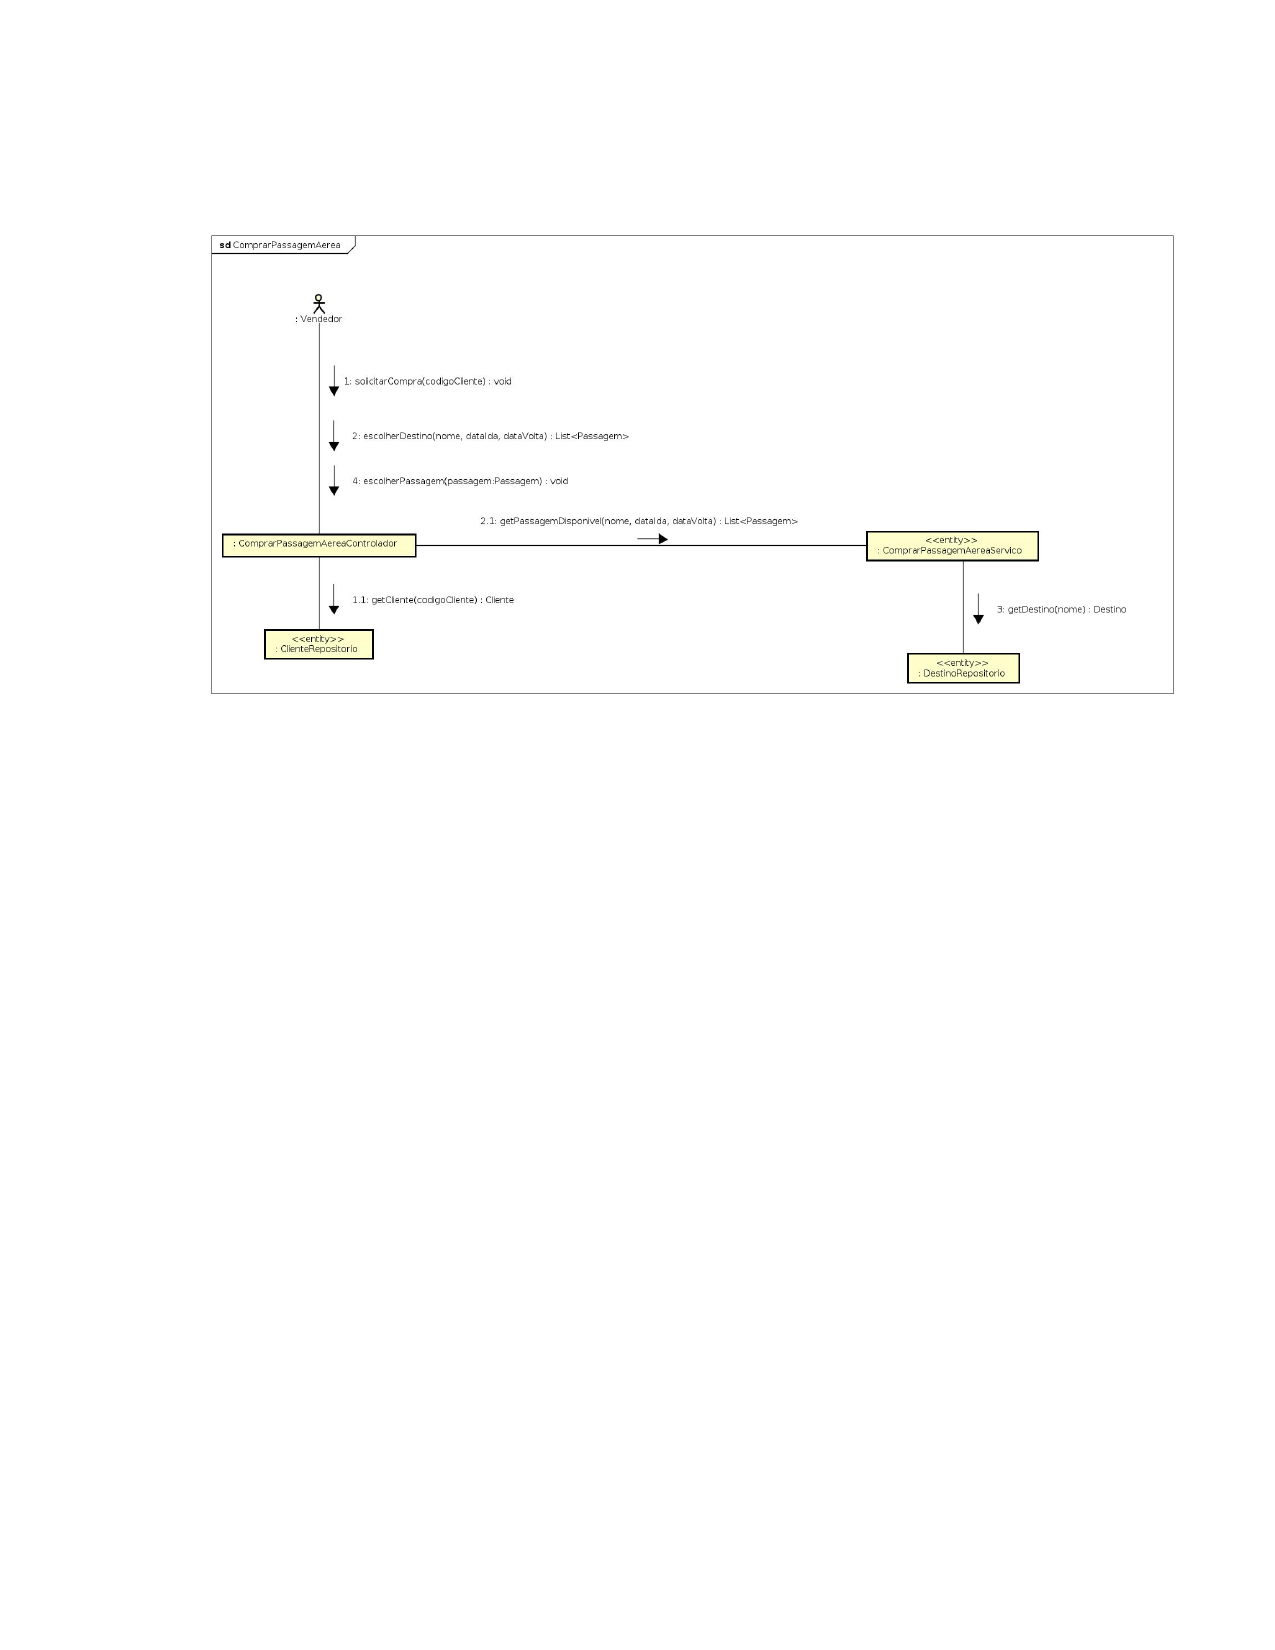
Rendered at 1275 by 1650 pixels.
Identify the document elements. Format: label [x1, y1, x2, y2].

picture [204, 229, 1180, 701]
